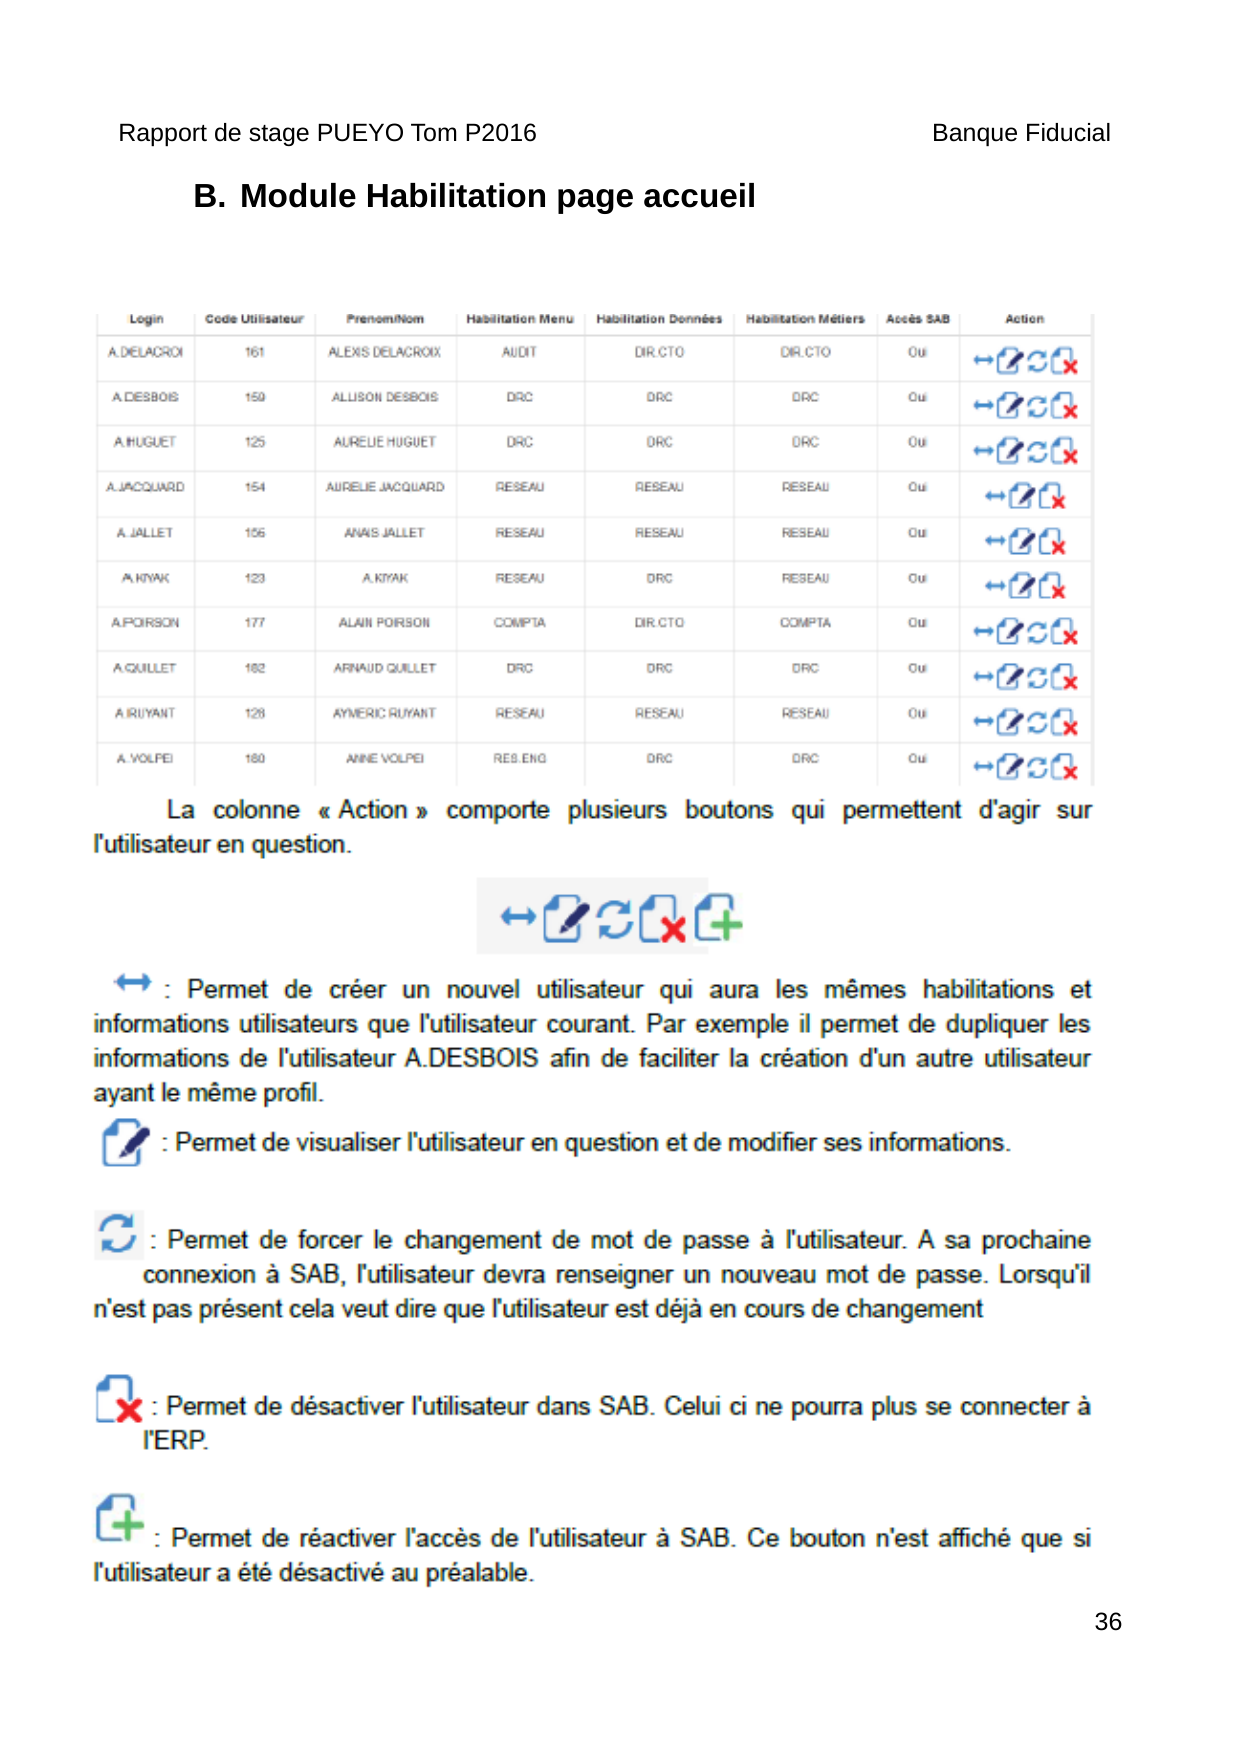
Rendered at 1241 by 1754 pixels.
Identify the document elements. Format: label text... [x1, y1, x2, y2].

picture [68, 314, 1116, 1595]
subtitle Module Habilitation page accueil [193, 176, 1122, 215]
